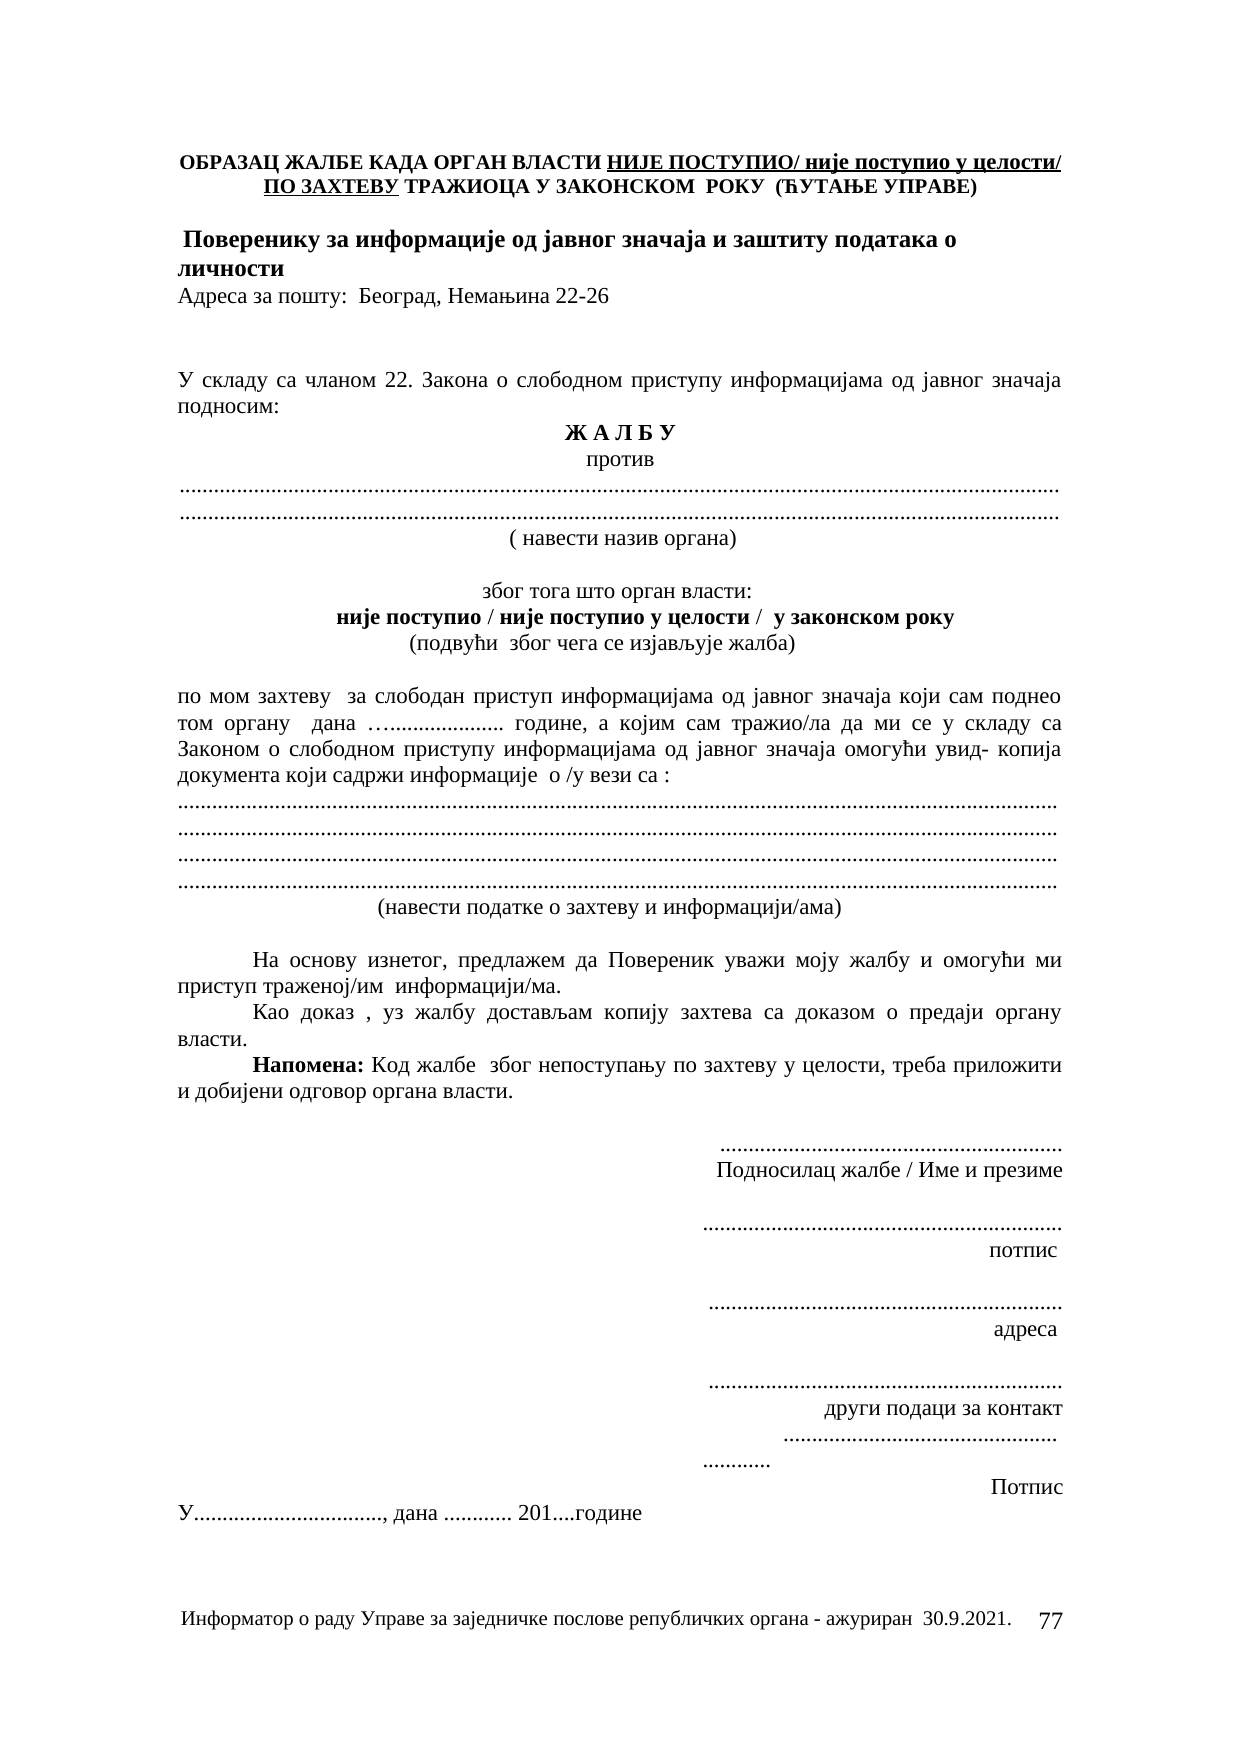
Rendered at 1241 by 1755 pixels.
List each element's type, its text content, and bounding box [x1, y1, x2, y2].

text (навести податке о захтеву и информацији/ама) [177, 893, 1063, 919]
text Потпис [702, 1473, 1063, 1499]
text У складу са чланом 22. Закона о слободном приступу информацијама од јавног значаја подносим: [177, 366, 1063, 419]
text ............................................................ [177, 1420, 1063, 1473]
text Као доказ , уз жалбу достављам копију захтева са доказом о предаји органу власти. [177, 998, 1063, 1051]
text У................................., дана ............ 201....године [177, 1499, 1063, 1526]
text по мом захтеву за слободан приступ информацијама од јавног значаја који сам поднео том органу дана ….................... године, а којим сам тражио/ла да ми се у складу са Законом о слободном приступу информацијама од јавног значаја омогући увид- копија документа који садржи информације о /у вези са : [177, 682, 1063, 788]
text .......................................................................................................................................................... [177, 498, 1063, 524]
text (подвући због чега се изјављује жалба) [215, 629, 1063, 656]
text ............................................................... потпис [702, 1209, 1063, 1262]
text .......................................................................................................................................................... [177, 471, 1063, 498]
text .......................................................................................................................................................... [177, 814, 1063, 840]
text .............................................................. адреса [302, 1288, 1063, 1341]
text ОБРАЗАЦ ЖАЛБЕ КАДА ОРГАН ВЛАСТИ НИЈЕ ПОСТУПИО/ није поступио у целости/ ПО ЗАХТЕВУ ТРАЖИОЦА У ЗАКОНСКОМ РОКУ (ЋУТАЊЕ УПРАВЕ) [177, 148, 1063, 198]
text против [177, 445, 1063, 471]
text На основу изнетог, предлажем да Повереник уважи моју жалбу и омогући ми приступ траженој/им информацији/ма. [177, 946, 1063, 998]
text .......................................................................................................................................................... [177, 788, 1063, 814]
text није поступио / није поступио у целости / у законском року [227, 603, 1063, 629]
text .......................................................................................................................................................... [177, 840, 1063, 867]
text Напомена: Код жалбе због непоступању по захтеву у целости, треба приложити и добијени одговор органа власти. [177, 1051, 1063, 1104]
text .......................................................................................................................................................... [177, 867, 1063, 893]
text Повереникy за информације од јавног значаја и заштиту података о личности [177, 224, 1063, 282]
text .............................................................. други подаци за контакт [302, 1367, 1063, 1420]
text због тога што орган власти: [177, 577, 1063, 603]
text ( навести назив органа) [177, 524, 1063, 550]
text Подносилац жалбе / Име и презиме [702, 1157, 1063, 1183]
text Адреса за пошту: Београд, Немањина 22-26 [177, 282, 1063, 308]
text ............................................................ [702, 1130, 1063, 1157]
text Ж А Л Б У [177, 419, 1063, 445]
